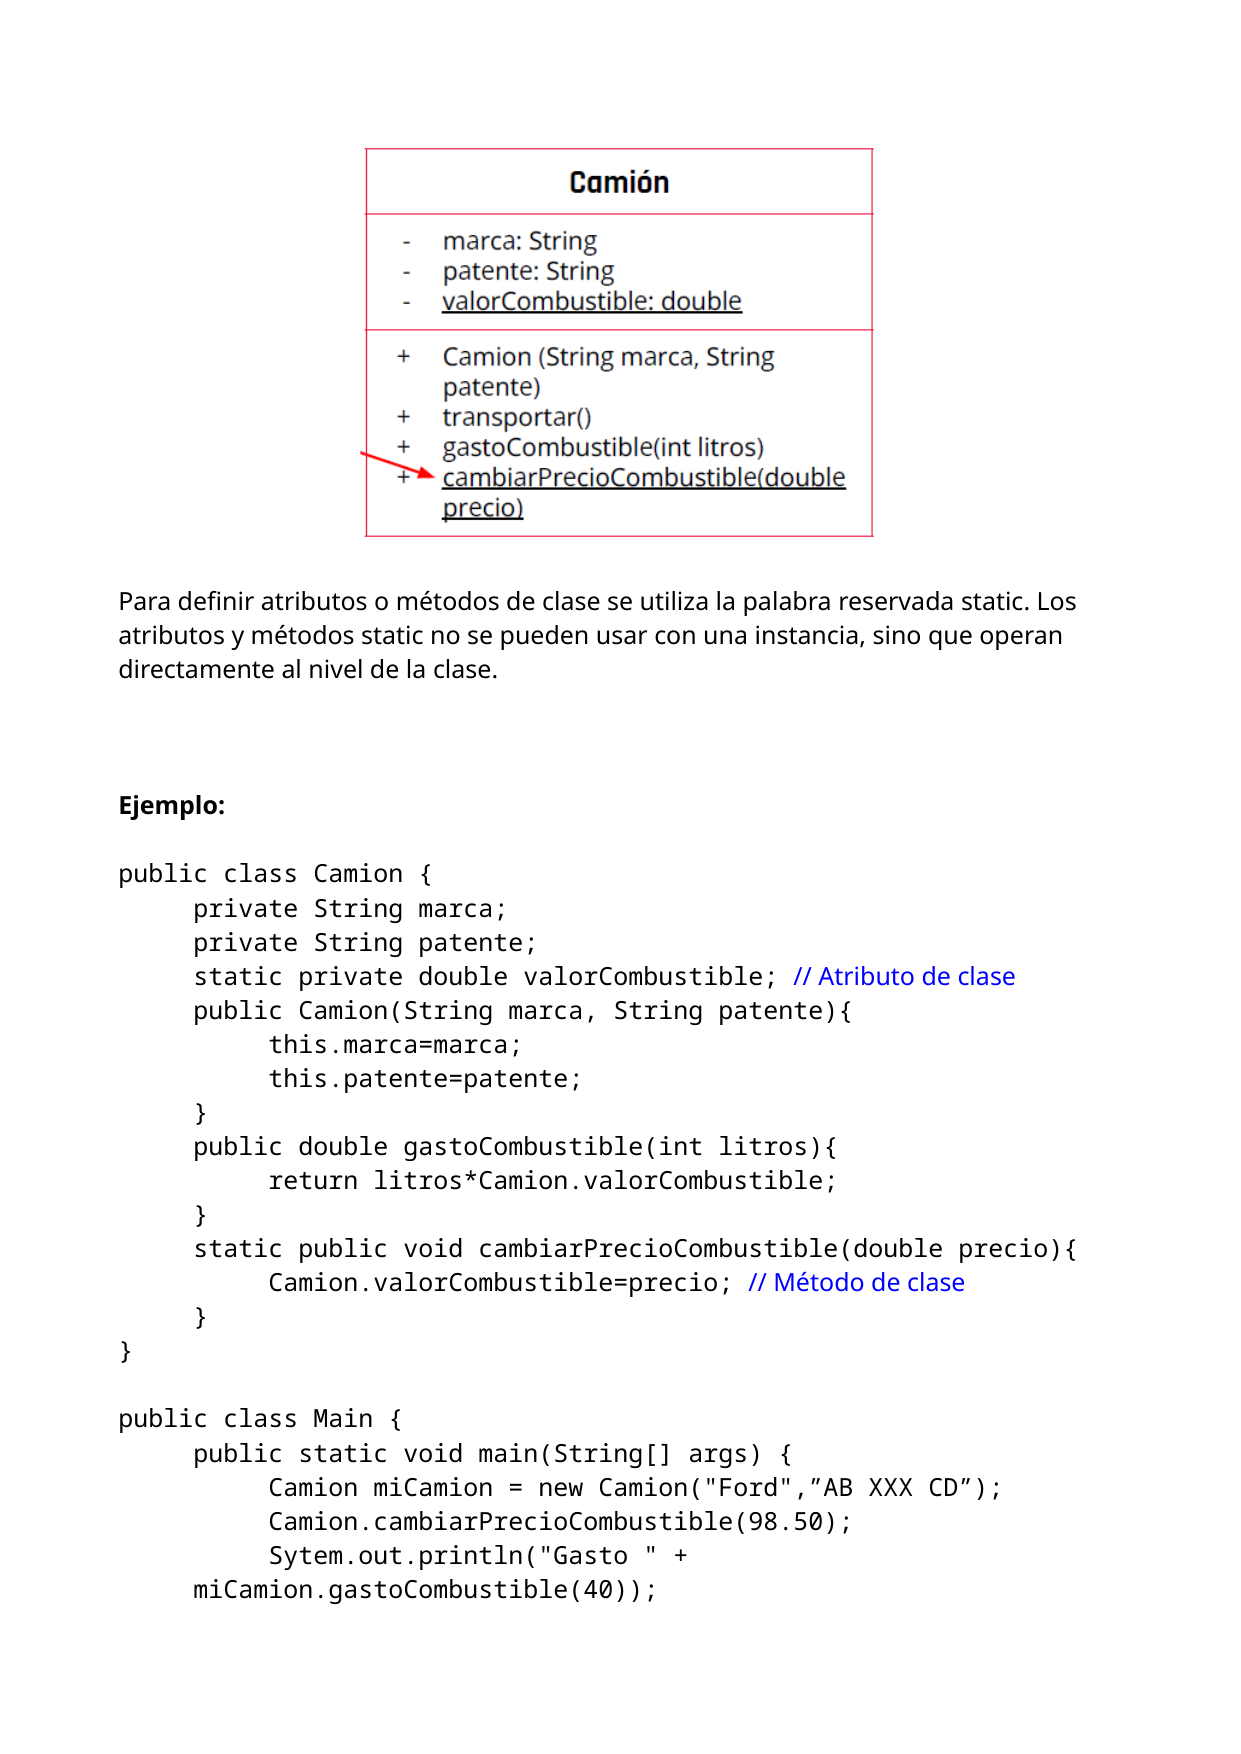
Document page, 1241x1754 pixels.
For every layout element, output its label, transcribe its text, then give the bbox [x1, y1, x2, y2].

text Camion miCamion = new Camion("Ford",”AB XXX CD”); [118, 1469, 1122, 1503]
text return litros*Camion.valorCombustible; [118, 1163, 1122, 1197]
text private String marca; [118, 890, 1122, 924]
text static private double valorCombustible; // Atributo de clase [118, 958, 1122, 992]
text public double gastoCombustible(int litros){ [118, 1129, 1122, 1163]
text } [118, 1333, 1122, 1367]
text public static void main(String[] args) { [118, 1435, 1122, 1469]
text public class Main { [118, 1401, 1122, 1435]
text Para definir atributos o métodos de clase se utiliza la palabra reservada static. Los atributos y métodos static no se pueden usar con una instancia, sino que operan directamente al nivel de la clase. [118, 118, 1122, 686]
text static public void cambiarPrecioCombustible(double precio){ [118, 1231, 1122, 1265]
text } [118, 1197, 1122, 1231]
text Ejemplo: [118, 788, 1122, 822]
text this.patente=patente; [118, 1061, 1122, 1094]
text Camion.cambiarPrecioCombustible(98.50); [118, 1503, 1122, 1537]
text this.marca=marca; [118, 1026, 1122, 1061]
text public class Camion { [118, 856, 1122, 890]
picture [360, 141, 880, 543]
text Camion.valorCombustible=precio; // Método de clase [118, 1265, 1122, 1299]
text private String patente; [118, 924, 1122, 958]
text public Camion(String marca, String patente){ [118, 992, 1122, 1026]
text Sytem.out.println("Gasto " + miCamion.gastoCombustible(40)); [118, 1537, 1122, 1606]
text } [118, 1299, 1122, 1333]
text } [118, 1094, 1122, 1129]
